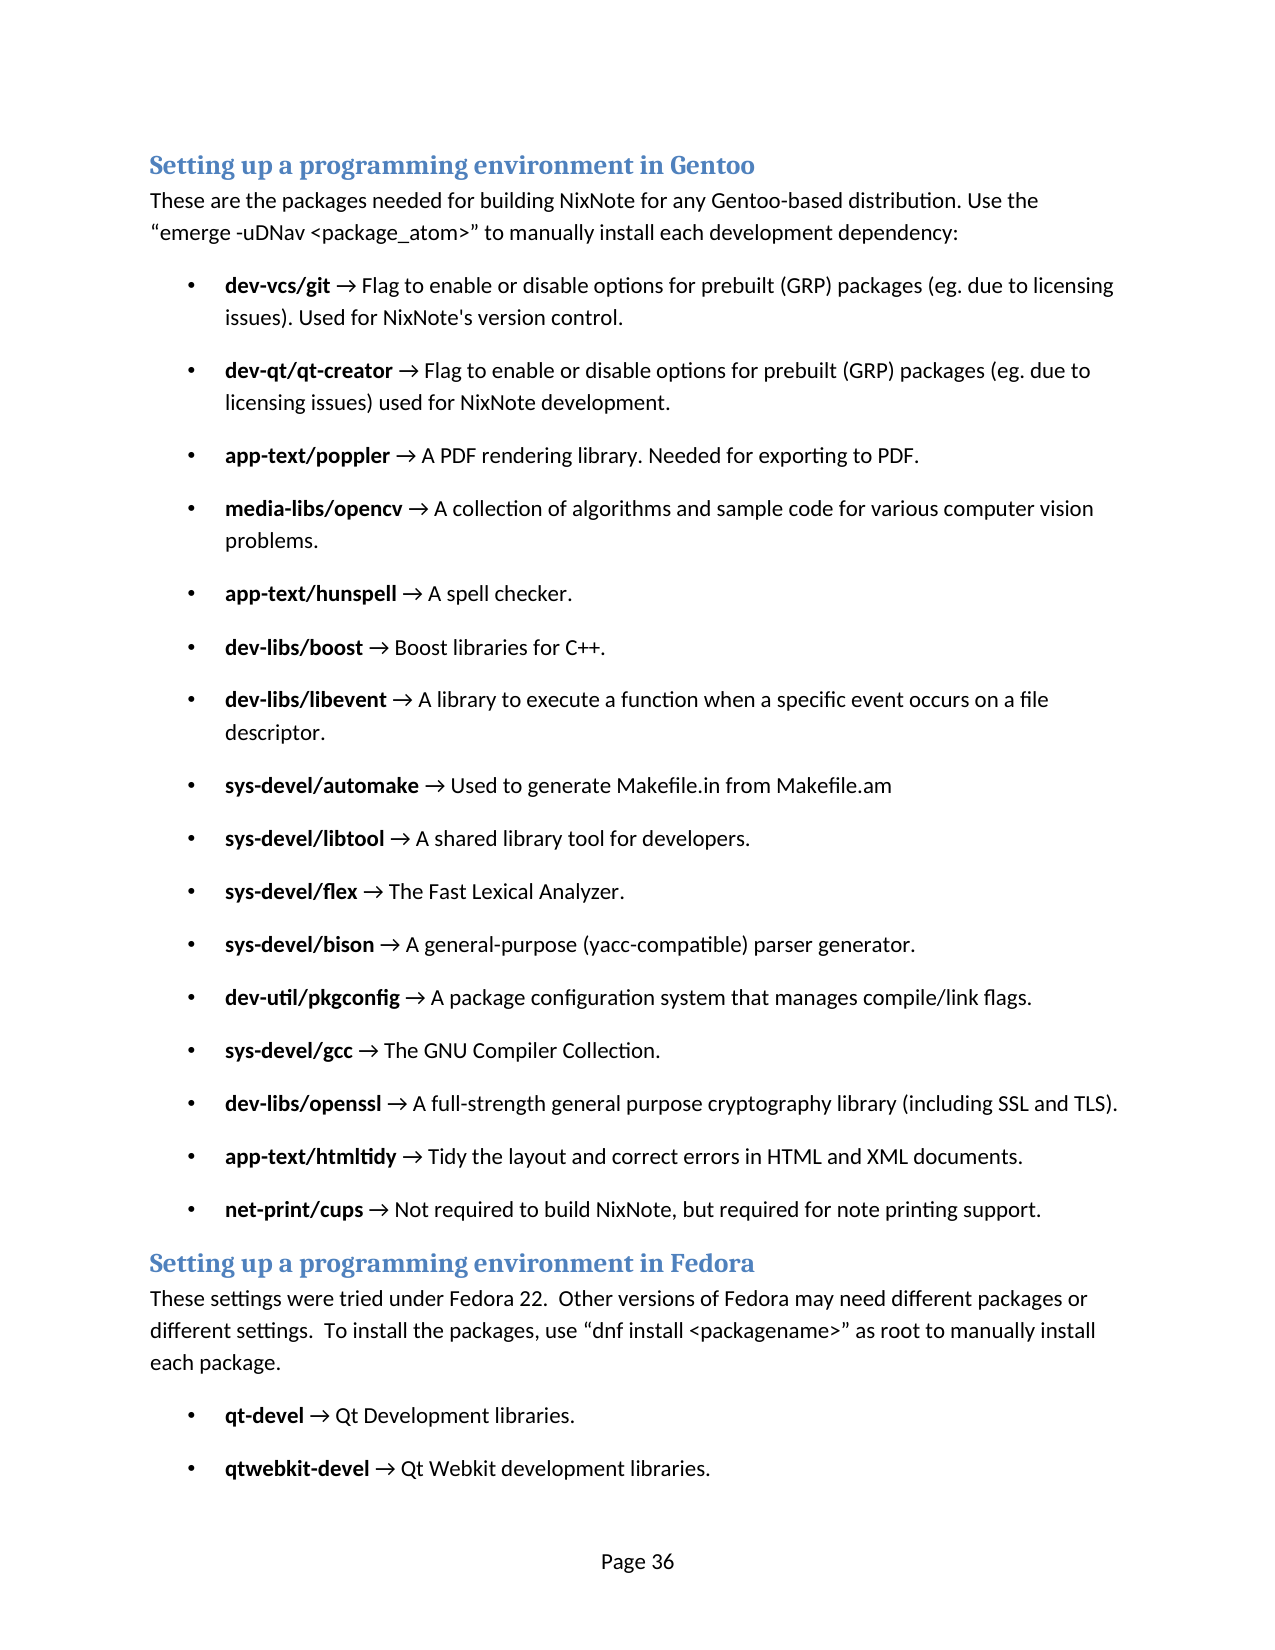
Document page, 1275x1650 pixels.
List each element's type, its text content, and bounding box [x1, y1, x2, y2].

list dev-libs/boost → Boost libraries for C++. [187, 633, 1125, 661]
text These settings were tried under Fedora 22. Other versions of Fedora may need different packages or different settings. To install the packages, use “dnf install <packagename>” as root to manually install each package. [150, 1284, 1125, 1376]
list sys-devel/automake → Used to generate Makefile.in from Makefile.am [187, 771, 1125, 799]
list sys-devel/flex → The Fast Lexical Analyzer. [187, 877, 1125, 905]
list net-print/cups → Not required to build NixNote, but required for note printing support. [187, 1195, 1125, 1223]
list sys-devel/gcc → The GNU Compiler Collection. [187, 1036, 1125, 1064]
subtitle Setting up a programming environment in Gentoo [150, 150, 1125, 181]
list sys-devel/bison → A general-purpose (yacc-compatible) parser generator. [187, 930, 1125, 958]
list dev-vcs/git → Flag to enable or disable options for prebuilt (GRP) packages (eg. due to licensing issues). Used for NixNote's version control. [187, 271, 1125, 331]
list dev-util/pkgconfig → A package configuration system that manages compile/link flags. [187, 983, 1125, 1011]
text These are the packages needed for building NixNote for any Gentoo-based distribution. Use the “emerge -uDNav <package_atom>” to manually install each development dependency: [150, 186, 1125, 246]
list sys-devel/libtool → A shared library tool for developers. [187, 824, 1125, 852]
list dev-libs/libevent → A library to execute a function when a specific event occurs on a file descriptor. [187, 686, 1125, 746]
list media-libs/opencv → A collection of algorithms and sample code for various computer vision problems. [187, 494, 1125, 554]
list app-text/hunspell → A spell checker. [187, 579, 1125, 608]
subtitle Setting up a programming environment in Fedora [150, 1248, 1125, 1279]
list app-text/htmltidy → Tidy the layout and correct errors in HTML and XML documents. [187, 1142, 1125, 1170]
list app-text/poppler → A PDF rendering library. Needed for exporting to PDF. [187, 441, 1125, 469]
list dev-qt/qt-creator → Flag to enable or disable options for prebuilt (GRP) packages (eg. due to licensing issues) used for NixNote development. [187, 356, 1125, 416]
list dev-libs/openssl → A full-strength general purpose cryptography library (including SSL and TLS). [187, 1089, 1125, 1117]
list qtwebkit-devel → Qt Webkit development libraries. [187, 1454, 1125, 1482]
list qt-devel → Qt Development libraries. [187, 1401, 1125, 1429]
